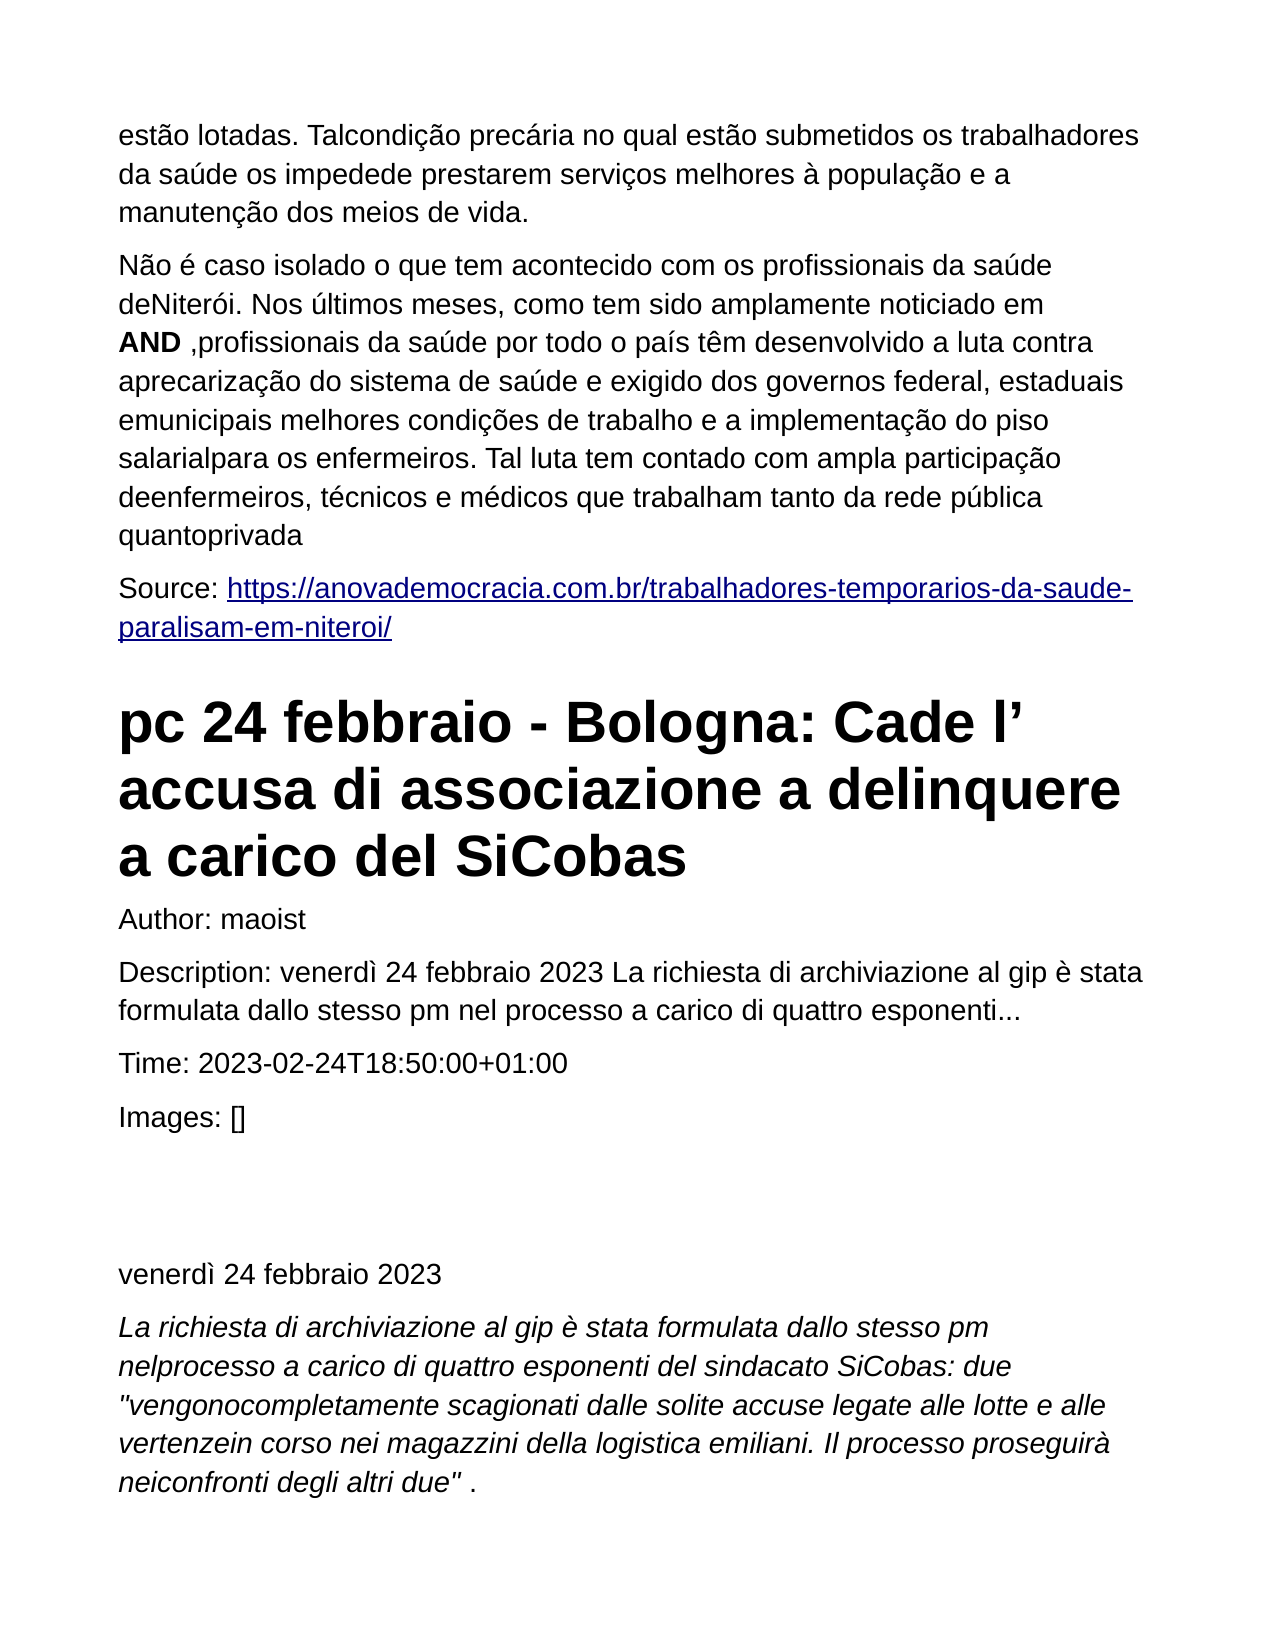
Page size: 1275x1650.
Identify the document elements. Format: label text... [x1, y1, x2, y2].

text La richiesta di archiviazione al gip è stata formulata dallo stesso pm nelprocesso a carico di quattro esponenti del sindacato SiCobas: due "vengonocompletamente scagionati dalle solite accuse legate alle lotte e alle vertenzein corso nei magazzini della logistica emiliani. Il processo proseguirà neiconfronti degli altri due" . [118, 1310, 1157, 1498]
text estão lotadas. Talcondição precária no qual estão submetidos os trabalhadores da saúde os impedede prestarem serviços melhores à população e a manutenção dos meios de vida. [118, 118, 1157, 229]
text Images: [] [118, 1099, 1157, 1133]
text Não é caso isolado o que tem acontecido com os profissionais da saúde deNiterói. Nos últimos meses, como tem sido amplamente noticiado em AND ,profissionais da saúde por todo o país têm desenvolvido a luta contra aprecarização do sistema de saúde e exigido dos governos federal, estaduais emunicipais melhores condições de trabalho e a implementação do piso salarialpara os enfermeiros. Tal luta tem contado com ampla participação deenfermeiros, técnicos e médicos que trabalham tanto da rede pública quantoprivada [118, 248, 1157, 552]
text Time: 2023-02-24T18:50:00+01:00 [118, 1046, 1157, 1080]
text Author: maoist [118, 902, 1157, 935]
text venerdì 24 febbraio 2023 [118, 1257, 1157, 1291]
subtitle pc 24 febbraio - Bologna: Cade l’ accusa di associazione a delinquere a carico del SiCobas [118, 688, 1157, 889]
text Description: venerdì 24 febbraio 2023 La richiesta di archiviazione al gip è stata formulata dallo stesso pm nel processo a carico di quattro esponenti... [118, 955, 1157, 1027]
text Source: https://anovademocracia.com.br/trabalhadores-temporarios-da-saude-paralisam-em-niteroi/ [118, 571, 1157, 643]
